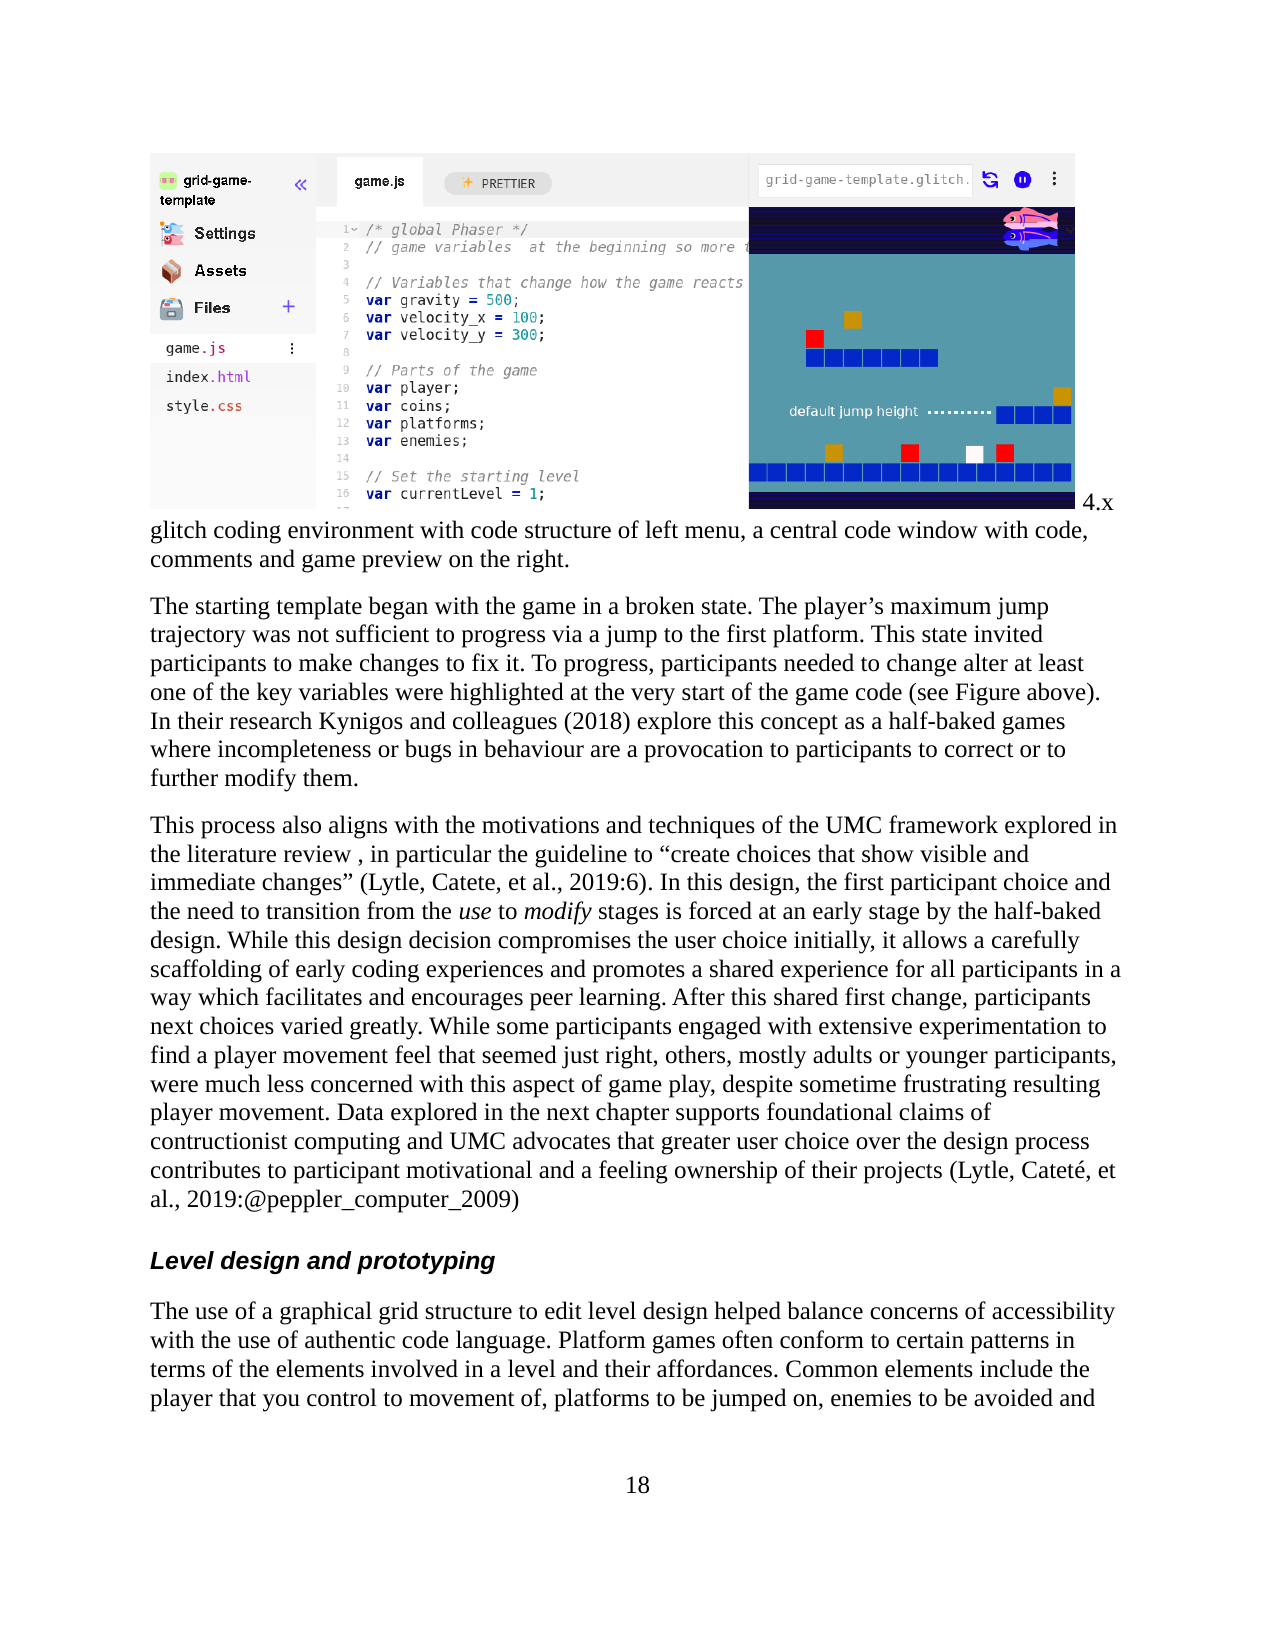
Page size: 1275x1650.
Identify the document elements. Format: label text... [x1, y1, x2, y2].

text The use of a graphical grid structure to edit level design helped balance concerns of accessibility with the use of authentic code language. Platform games often conform to certain patterns in terms of the elements involved in a level and their affordances. Common elements include the player that you control to movement of, platforms to be jumped on, enemies to be avoided and [150, 1296, 1125, 1411]
text The starting template began with the game in a broken state. The player’s maximum jump trajectory was not sufficient to progress via a jump to the first platform. This state invited participants to make changes to fix it. To progress, participants needed to change alter at least one of the key variables were highlighted at the very start of the game code (see Figure above). In their research Kynigos and colleagues (2018) explore this concept as a half-baked games where incompleteness or bugs in behaviour are a provocation to participants to correct or to further modify them. [150, 591, 1125, 792]
text 4.x glitch coding environment with code structure of left menu, a central code window with code, comments and game preview on the right. [150, 510, 1125, 573]
picture [150, 150, 1077, 510]
subtitle Level design and prototyping [150, 1246, 1125, 1275]
text This process also aligns with the motivations and techniques of the UMC framework explored in the literature review , in particular the guideline to “create choices that show visible and immediate changes” (Lytle, Catete, et al., 2019:6). In this design, the first participant choice and the need to transition from the use to modify stages is forced at an early stage by the half-baked design. While this design decision compromises the user choice initially, it allows a carefully scaffolding of early coding experiences and promotes a shared experience for all participants in a way which facilitates and encourages peer learning. After this shared first change, participants next choices varied greatly. While some participants engaged with extensive experimentation to find a player movement feel that seemed just right, others, mostly adults or younger participants, were much less concerned with this aspect of game play, despite sometime frustrating resulting player movement. Data explored in the next chapter supports foundational claims of contructionist computing and UMC advocates that greater user choice over the design process contributes to participant motivational and a feeling ownership of their projects (Lytle, Cateté, et al., 2019:@peppler_computer_2009) [150, 810, 1125, 1212]
